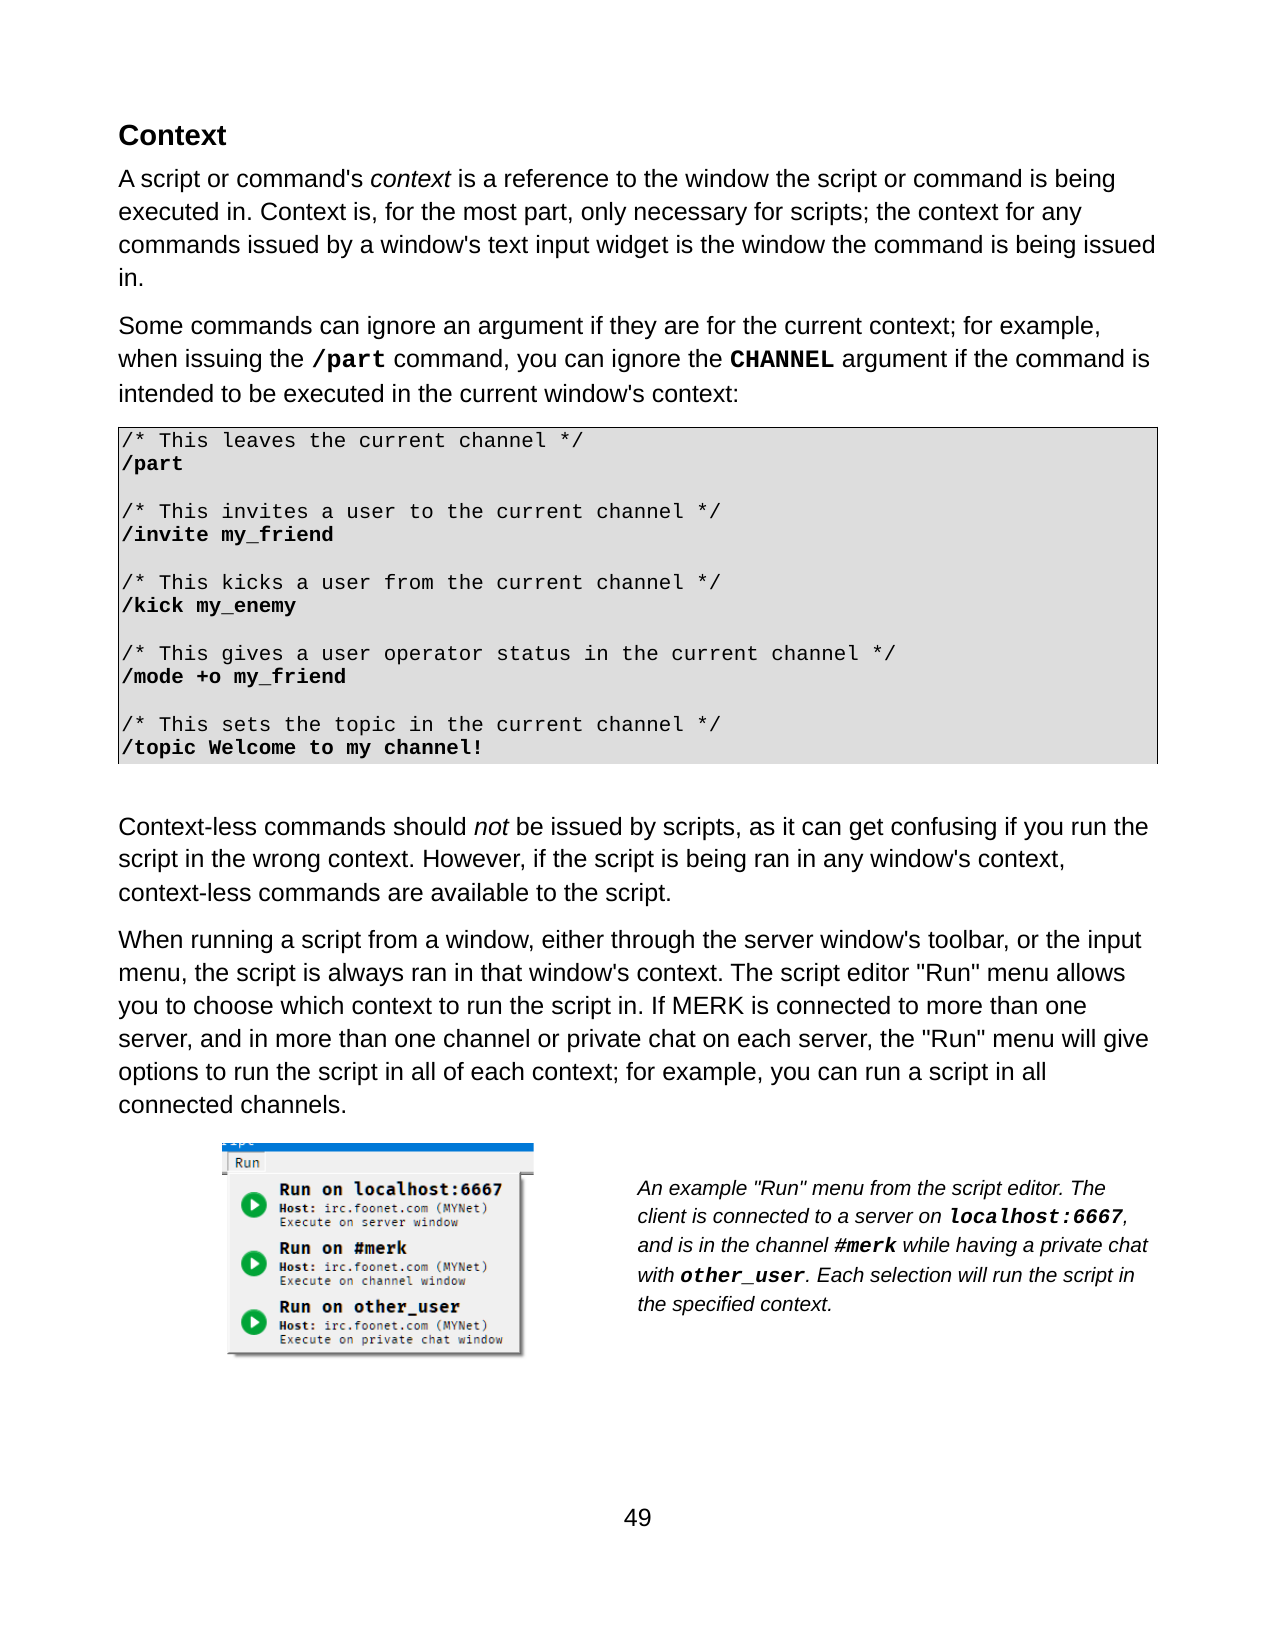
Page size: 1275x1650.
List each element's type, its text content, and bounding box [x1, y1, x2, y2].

table_header /* This leaves the current channel */ /part /* This invites a user to the current channel */ /invite my_friend /* This kicks a user from the current channel */ /kick my_enemy /* This gives a user operator status in the current channel */ /mode +o my_friend /* This sets the topic in the current channel */ /topic Welcome to my channel! [119, 428, 1157, 764]
text A script or command's context is a reference to the window the script or command is being executed in. Context is, for the most part, only necessary for scripts; the context for any commands issued by a window's text input widget is the window the command is being issued in. [118, 164, 1157, 292]
table_header [118, 1138, 637, 1372]
text Context-less commands should not be issued by scripts, as it can get confusing if you run the script in the wrong context. However, if the script is being ran in any window's context, context-less commands are available to the script. [118, 811, 1157, 906]
text When running a script from a window, either through the server window's toolbar, or the input menu, the script is always ran in that window's context. The script editor "Run" menu allows you to choose which context to run the script in. If MERK is connected to more than one server, and in more than one channel or private chat on each server, the "Run" menu will give options to run the script in all of each context; for example, you can run a script in all connected channels. [118, 925, 1157, 1119]
text Some commands can ignore an argument if they are for the current context; for example, when issuing the /part command, you can ignore the CHANNEL argument if the command is intended to be executed in the current window's context: [118, 311, 1157, 408]
subtitle Context [118, 118, 1157, 152]
table_header An example "Run" menu from the script editor. The client is connected to a server on localhost:6667, and is in the channel #merk while having a private chat with other_user. Each selection will run the script in the specified context. [638, 1138, 1157, 1372]
picture [222, 1143, 534, 1367]
